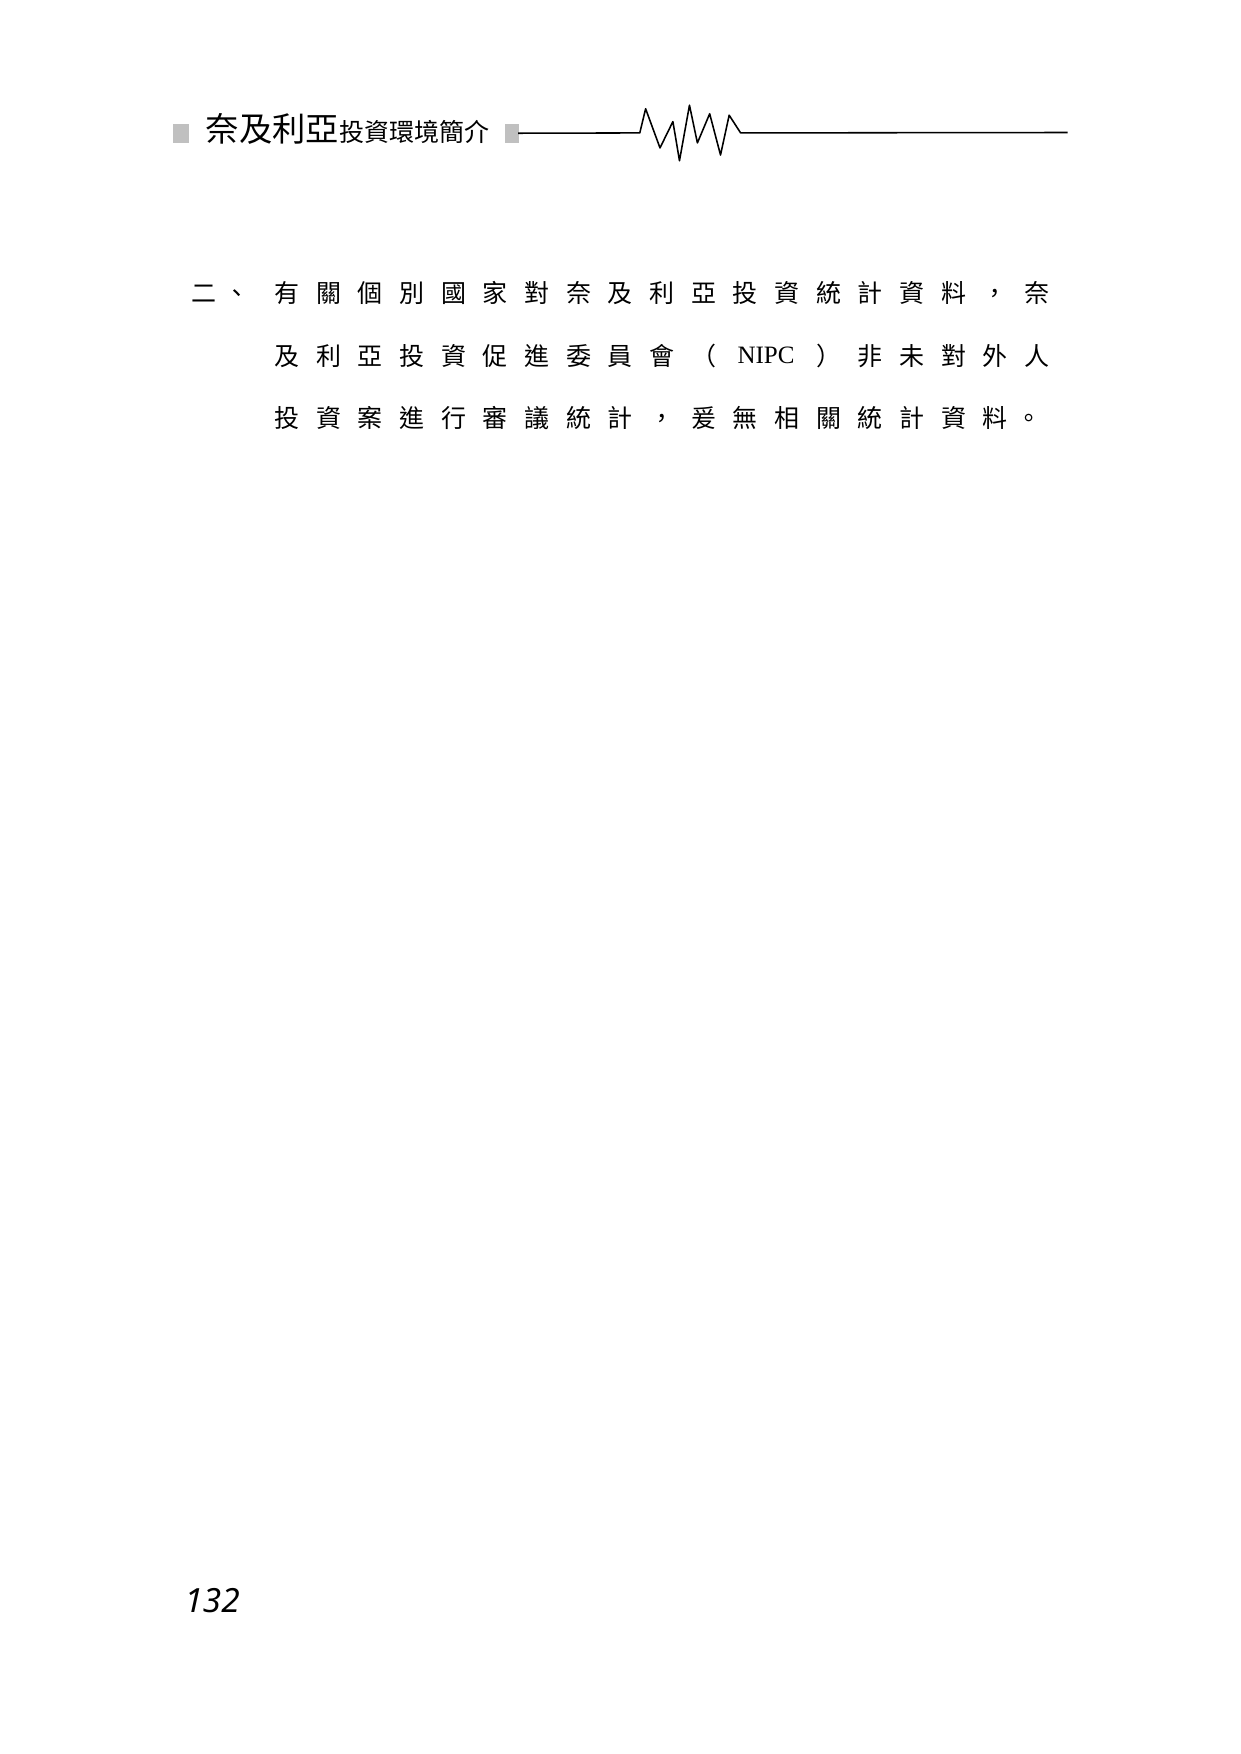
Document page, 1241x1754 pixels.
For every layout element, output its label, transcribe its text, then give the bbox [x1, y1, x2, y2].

text 二、有關個別國家對奈及利亞投資統計資料，奈及利亞投資促進委員會（NIPC）非未對外人投資案進行審議統計，爰無相關統計資料。 [183, 250, 1058, 438]
